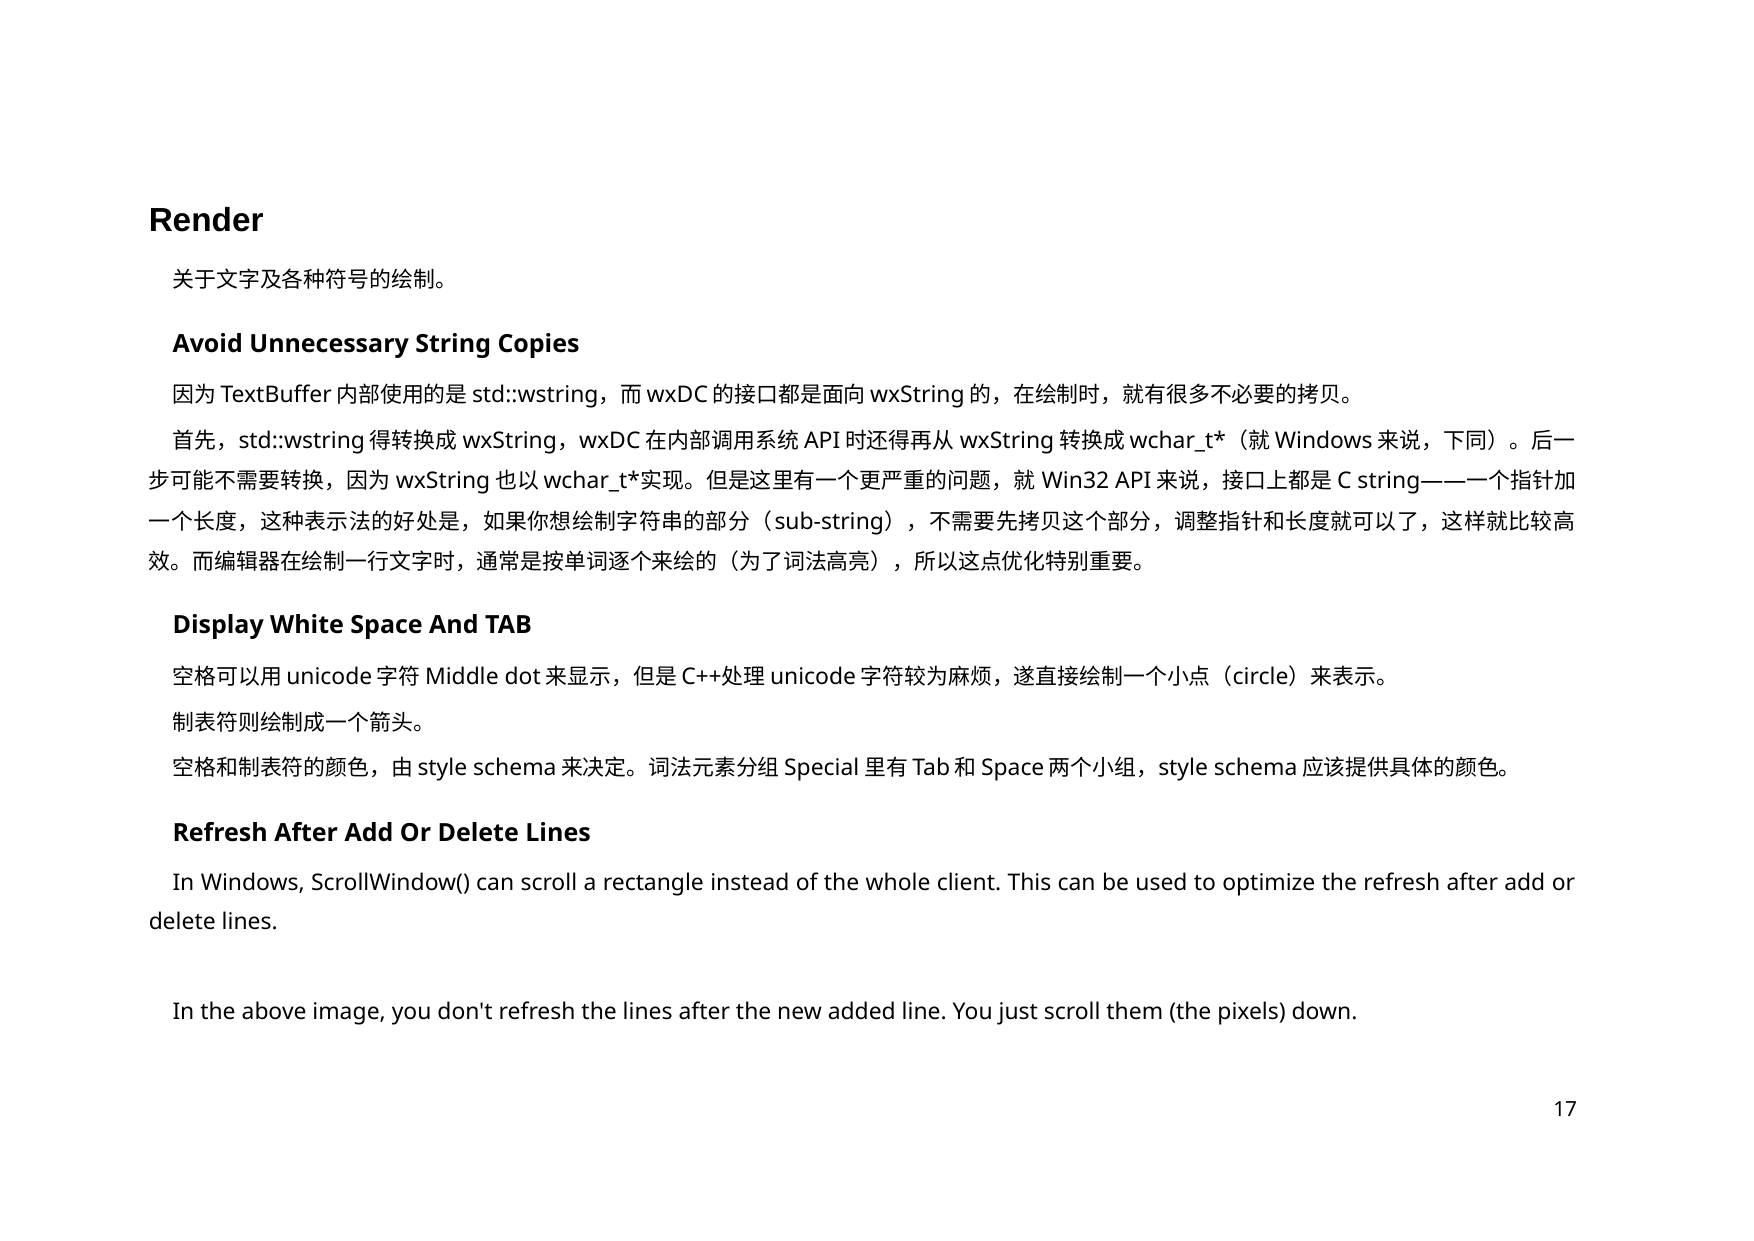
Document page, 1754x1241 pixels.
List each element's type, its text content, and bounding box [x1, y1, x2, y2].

text 空格可以用unicode字符Middle dot来显示，但是C++处理unicode字符较为麻烦，遂直接绘制一个小点（circle）来表示。 [148, 659, 1577, 691]
text 因为TextBuffer内部使用的是std::wstring，而wxDC的接口都是面向wxString的，在绘制时，就有很多不必要的拷贝。 [148, 377, 1577, 409]
text 制表符则绘制成一个箭头。 [148, 705, 1577, 737]
title Refresh after add or delete lines [148, 814, 1577, 848]
text 关于文字及各种符号的绘制。 [148, 262, 1577, 294]
title Avoid Unnecessary String Copies [148, 326, 1577, 359]
subtitle 空格和制表符的颜色，由style schema来决定。词法元素分组Special里有Tab和Space两个小组，style schema应该提供具体的颜色。 [148, 750, 1577, 783]
title Display White Space and TAB [148, 607, 1577, 641]
text 首先，std::wstring得转换成wxString，wxDC在内部调用系统API时还得再从wxString转换成wchar_t*（就Windows来说，下同）。后一步可能不需要转换，因为wxString也以wchar_t*实现。但是这里有一个更严重的问题，就Win32 API来说，接口上都是C string——一个指针加一个长度，这种表示法的好处是，如果你想绘制字符串的部分（sub-string），不需要先拷贝这个部分，调整指针和长度就可以了，这样就比较高效。而编辑器在绘制一行文字时，通常是按单词逐个来绘的（为了词法高亮），所以这点优化特别重要。 [148, 423, 1577, 575]
subtitle In the above image, you don't refresh the lines after the new added line. You just scroll them (the pixels) down. [148, 995, 1577, 1026]
subtitle In Windows, ScrollWindow() can scroll a rectangle instead of the whole client. This can be used to optimize the refresh after add or delete lines. [148, 866, 1577, 936]
title Render [148, 200, 1577, 239]
